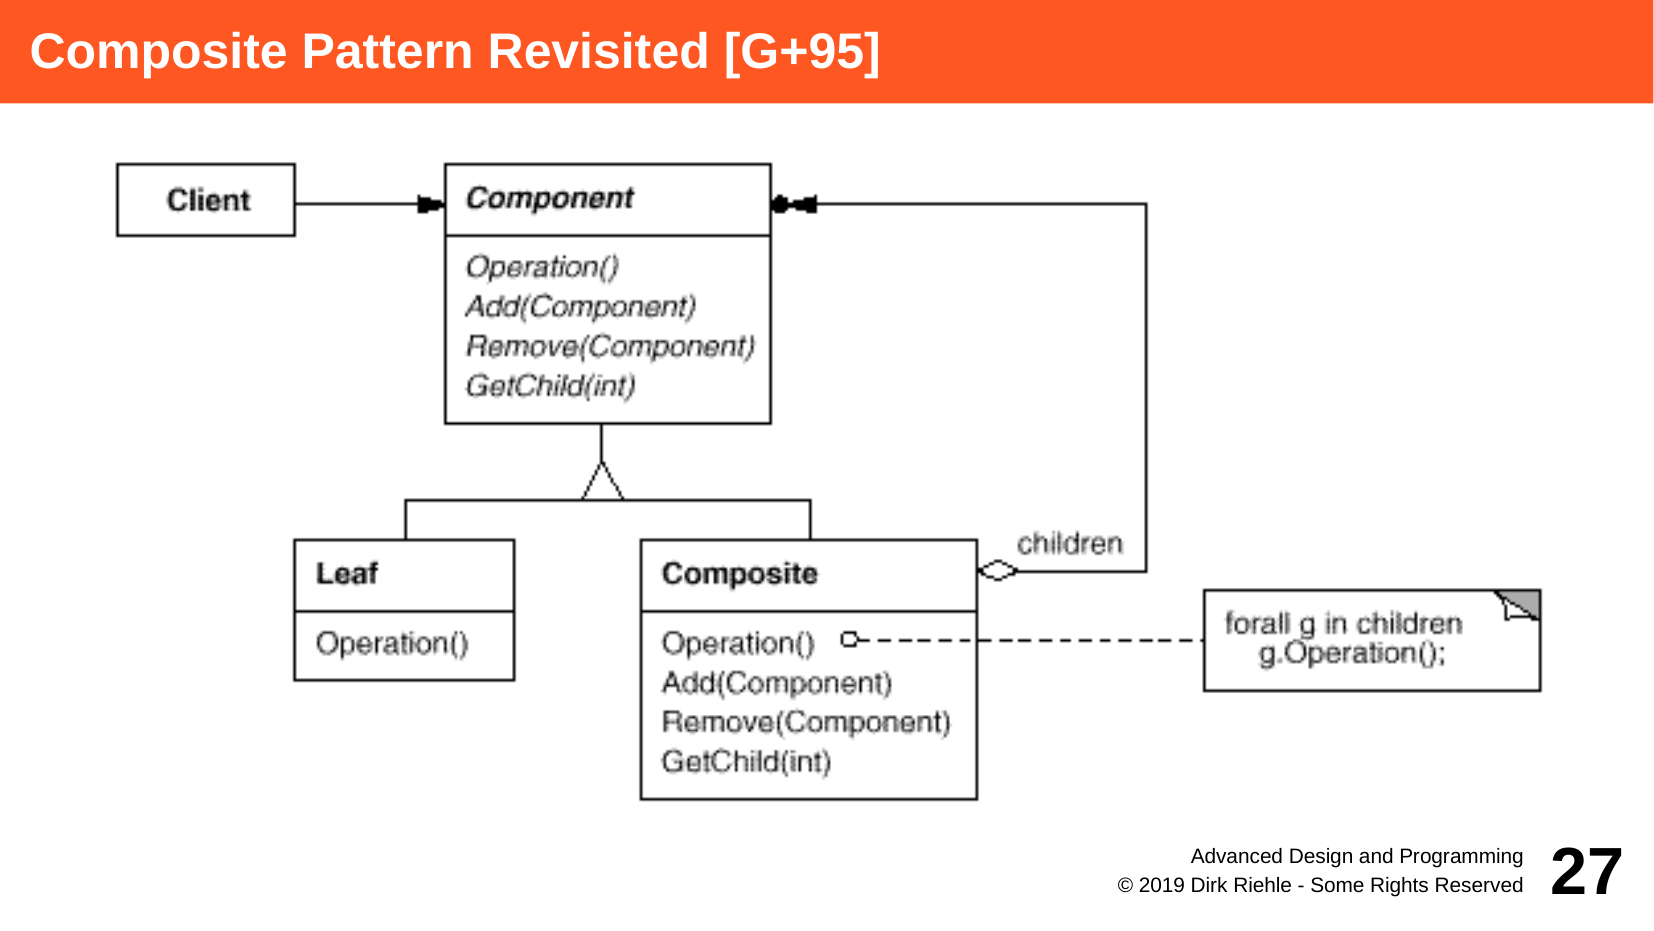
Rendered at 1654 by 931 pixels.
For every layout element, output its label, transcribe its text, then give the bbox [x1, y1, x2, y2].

title Composite Pattern Revisited [G+95] [0, 0, 1654, 104]
picture [72, 132, 1582, 813]
